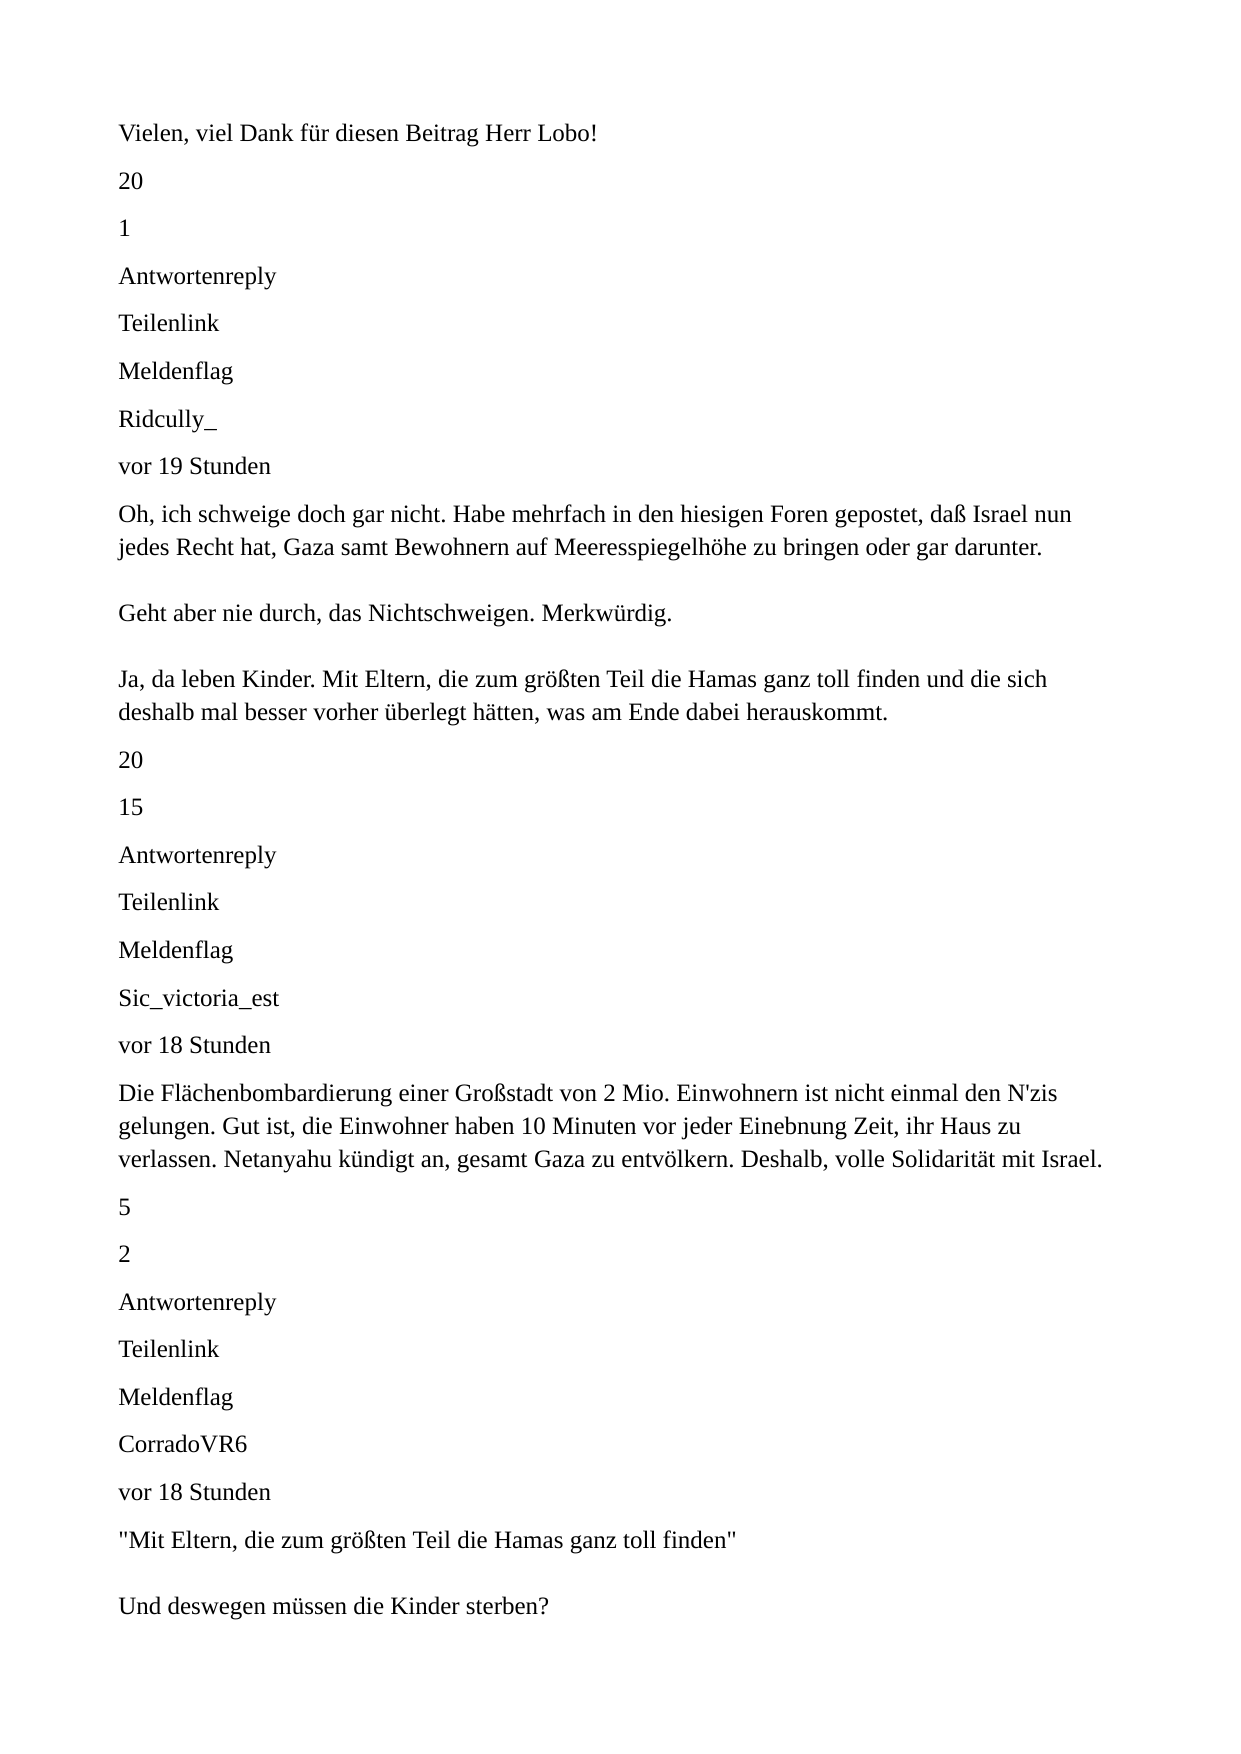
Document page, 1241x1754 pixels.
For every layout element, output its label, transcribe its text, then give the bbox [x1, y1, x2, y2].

text Antwortenreply [118, 840, 1122, 869]
text Die Flächenbombardierung einer Großstadt von 2 Mio. Einwohnern ist nicht einmal den N'zis gelungen. Gut ist, die Einwohner haben 10 Minuten vor jeder Einebnung Zeit, ihr Haus zu verlassen. Netanyahu kündigt an, gesamt Gaza zu entvölkern. Deshalb, volle Solidarität mit Israel. [118, 1078, 1122, 1173]
text 15 [118, 792, 1122, 821]
text Sic_victoria_est [118, 983, 1122, 1011]
text Vielen, viel Dank für diesen Beitrag Herr Lobo! [118, 118, 1122, 147]
text 2 [118, 1239, 1122, 1268]
text 1 [118, 213, 1122, 242]
text 20 [118, 166, 1122, 194]
text Teilenlink [118, 1334, 1122, 1363]
text Meldenflag [118, 1382, 1122, 1411]
text Antwortenreply [118, 261, 1122, 290]
text vor 19 Stunden [118, 451, 1122, 480]
text CorradoVR6 [118, 1429, 1122, 1458]
text Teilenlink [118, 308, 1122, 337]
text Oh, ich schweige doch gar nicht. Habe mehrfach in den hiesigen Foren gepostet, daß Israel nun jedes Recht hat, Gaza samt Bewohnern auf Meeresspiegelhöhe zu bringen oder gar darunter. Geht aber nie durch, das Nichtschweigen. Merkwürdig. Ja, da leben Kinder. Mit Eltern, die zum größten Teil die Hamas ganz toll finden und die sich deshalb mal besser vorher überlegt hätten, was am Ende dabei herauskommt. [118, 499, 1122, 726]
text Meldenflag [118, 935, 1122, 964]
text vor 18 Stunden [118, 1477, 1122, 1506]
text 5 [118, 1192, 1122, 1220]
text Meldenflag [118, 356, 1122, 385]
text 20 [118, 745, 1122, 773]
text "Mit Eltern, die zum größten Teil die Hamas ganz toll finden" Und deswegen müssen die Kinder sterben? [118, 1525, 1122, 1619]
text Antwortenreply [118, 1287, 1122, 1316]
text Teilenlink [118, 887, 1122, 916]
text vor 18 Stunden [118, 1030, 1122, 1059]
text Ridcully_ [118, 404, 1122, 432]
